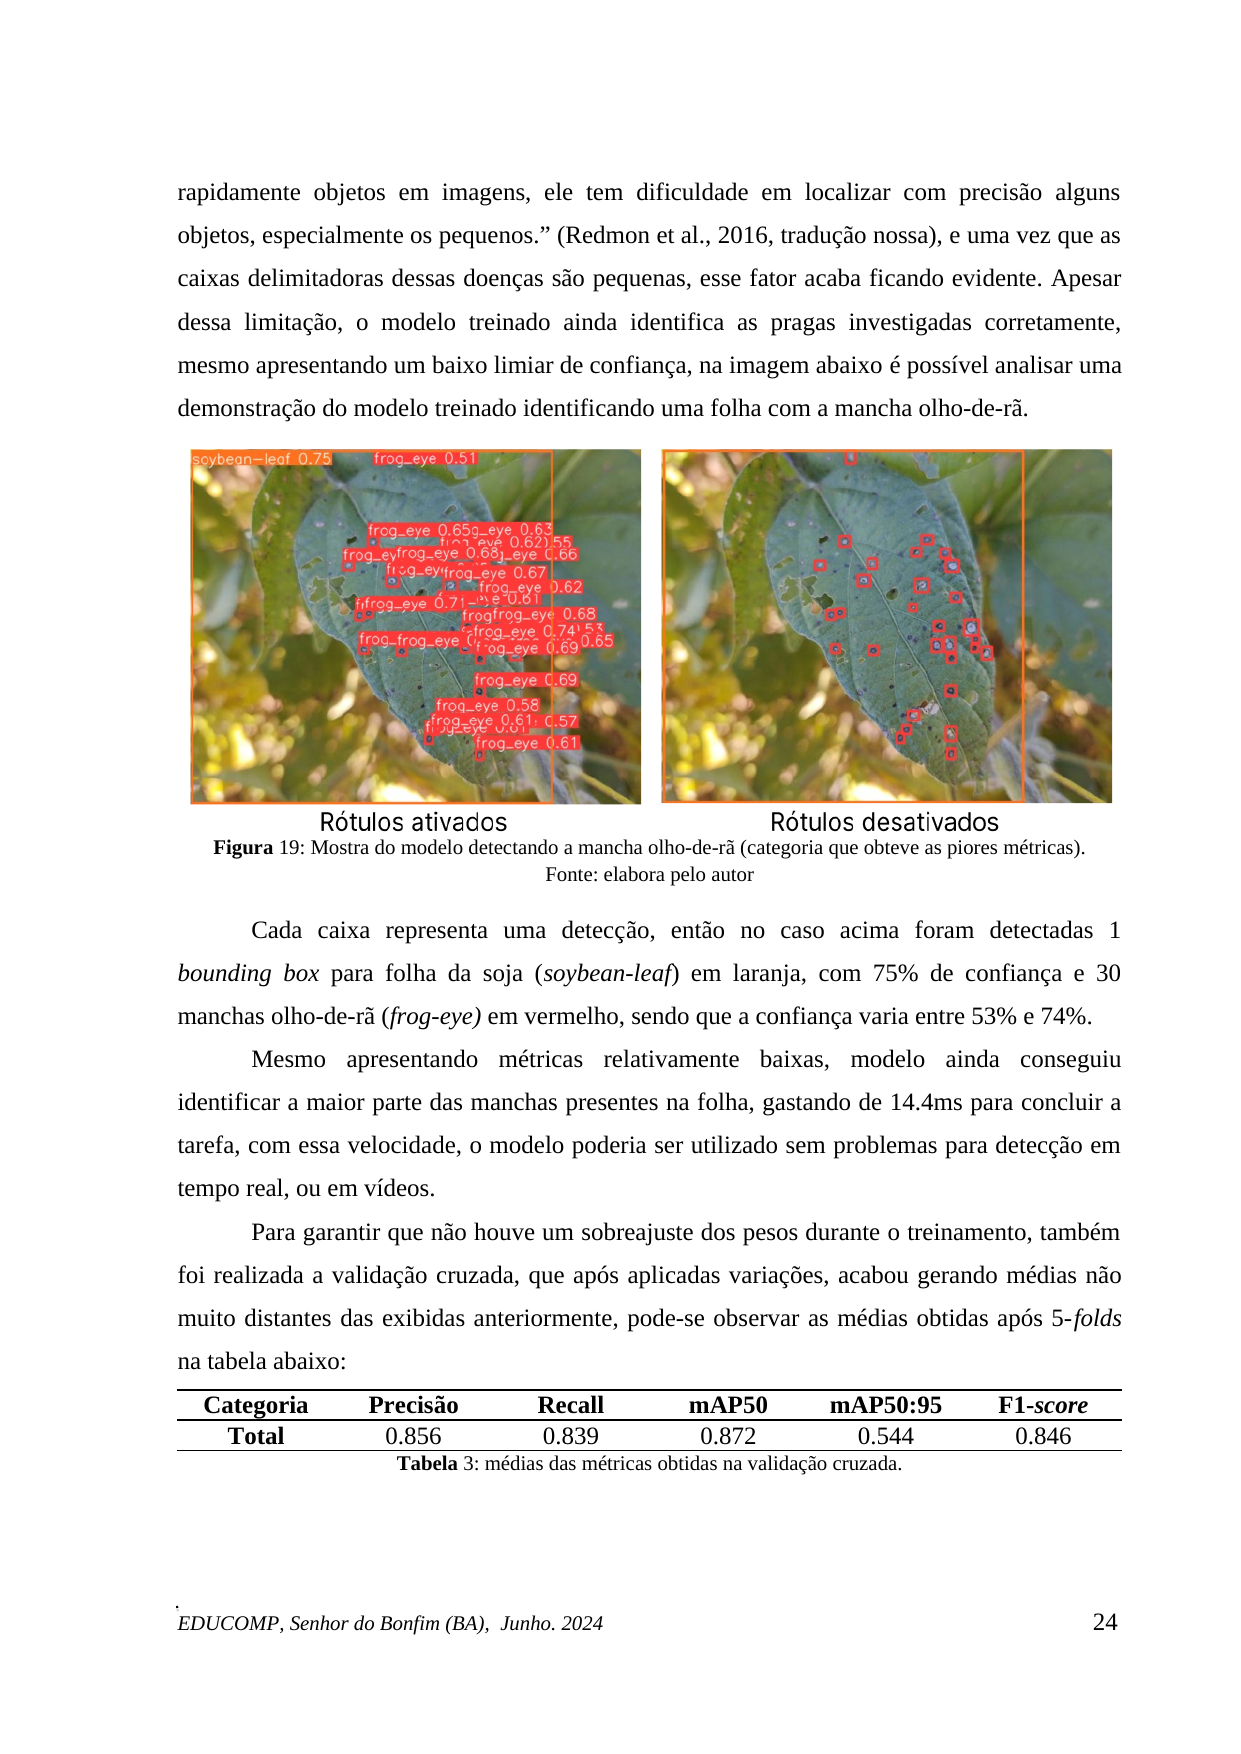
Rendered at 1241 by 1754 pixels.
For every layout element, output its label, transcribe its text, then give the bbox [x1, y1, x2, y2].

picture [177, 436, 1123, 835]
table_cell 0.544 [807, 1421, 964, 1450]
table_cell 0.846 [965, 1421, 1122, 1450]
table_header mAP50:95 [807, 1391, 964, 1419]
table_header F1-score [965, 1391, 1122, 1419]
table_header mAP50 [650, 1391, 807, 1419]
text rapidamente objetos em imagens, ele tem dificuldade em localizar com precisão alguns objetos, especialmente os pequenos.” (Redmon et al., 2016, tradução nossa), e uma vez que as caixas delimitadoras dessas doenças são pequenas, esse fator acaba ficando evidente. Apesar dessa limitação, o modelo treinado ainda identifica as pragas investigadas corretamente, mesmo apresentando um baixo limiar de confiança, na imagem abaixo é possível analisar uma demonstração do modelo treinado identificando uma folha com a mancha olho-de-rã. [177, 177, 1122, 422]
text Cada caixa representa uma detecção, então no caso acima foram detectadas 1 bounding box para folha da soja (soybean-leaf) em laranja, com 75% de confiança e 30 manchas olho-de-rã (frog-eye) em vermelho, sendo que a confiança varia entre 53% e 74%. [177, 886, 1122, 1030]
table_cell Total [177, 1421, 334, 1450]
table_header Categoria [177, 1391, 334, 1419]
table_cell 0.872 [650, 1421, 807, 1450]
table_cell 0.856 [335, 1421, 492, 1450]
text Mesmo apresentando métricas relativamente baixas, modelo ainda conseguiu identificar a maior parte das manchas presentes na folha, gastando de 14.4ms para concluir a tarefa, com essa velocidade, o modelo poderia ser utilizado sem problemas para detecção em tempo real, ou em vídeos. [177, 1044, 1122, 1202]
table_header Precisão [335, 1391, 492, 1419]
text Fonte: elabora pelo autor [177, 862, 1122, 886]
text Figura 19: Mostra do modelo detectando a mancha olho-de-rã (categoria que obteve as piores métricas). [177, 835, 1122, 859]
table_header Recall [492, 1391, 649, 1419]
table_cell 0.839 [492, 1421, 649, 1450]
text Tabela 3: médias das métricas obtidas na validação cruzada. [177, 1451, 1122, 1475]
text Para garantir que não houve um sobreajuste dos pesos durante o treinamento, também foi realizada a validação cruzada, que após aplicadas variações, acabou gerando médias não muito distantes das exibidas anteriormente, pode-se observar as médias obtidas após 5-folds na tabela abaixo: [177, 1217, 1122, 1375]
